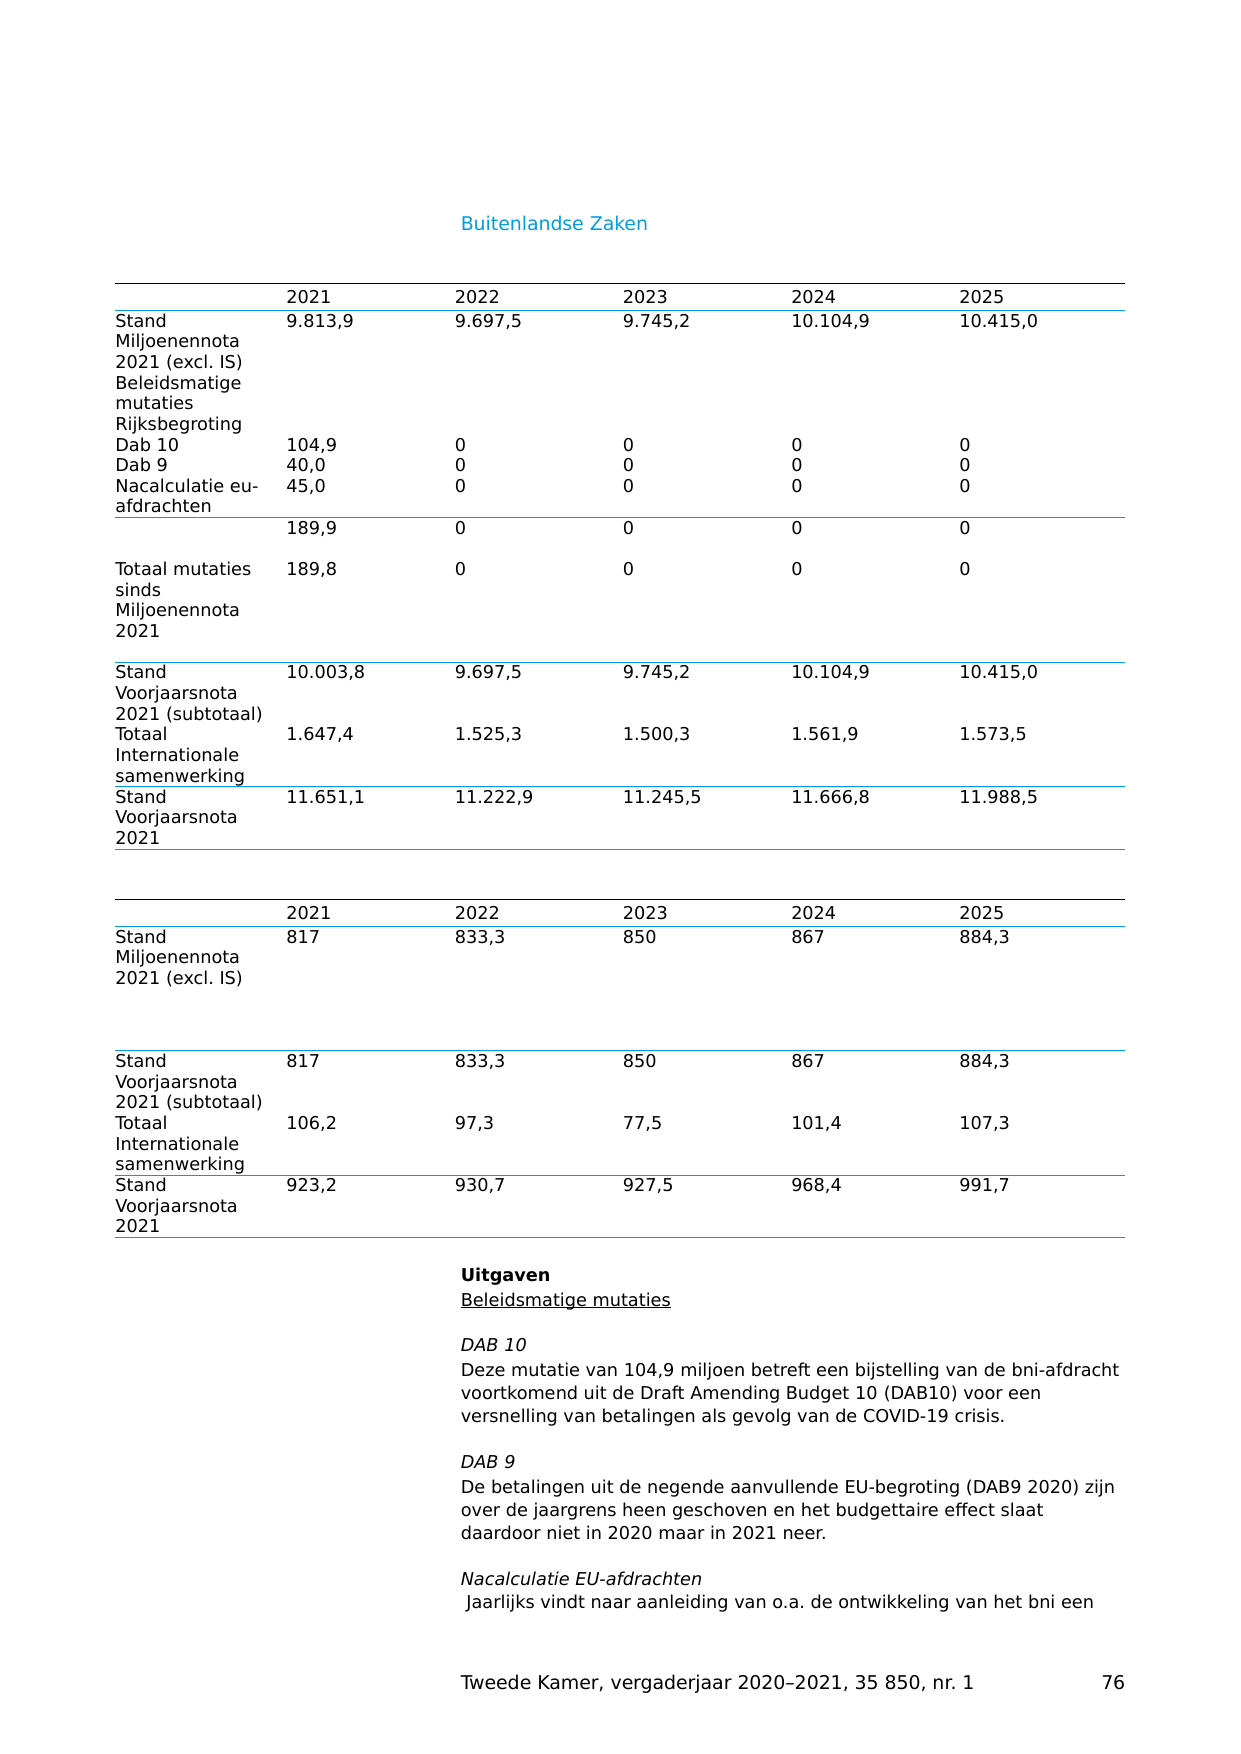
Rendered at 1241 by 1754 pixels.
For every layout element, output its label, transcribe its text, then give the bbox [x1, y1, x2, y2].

table_cell 850 [620, 927, 788, 988]
text Beleidsmatige mutaties [461, 1288, 1125, 1311]
table_cell 2022 [452, 284, 620, 310]
table_cell [115, 900, 283, 926]
table_cell 104,9 [283, 435, 452, 455]
table_cell 0 [788, 435, 956, 455]
table_cell [452, 1009, 620, 1030]
table_cell 107,3 [956, 1113, 1125, 1175]
table_cell Dab 10 [115, 435, 283, 455]
table_cell [452, 641, 620, 662]
table_cell 45,0 [283, 476, 452, 517]
table_cell 9.745,2 [620, 311, 788, 373]
table_cell 9.697,5 [452, 311, 620, 373]
table_cell 0 [620, 435, 788, 455]
table_cell [115, 1009, 283, 1030]
table_cell [283, 1030, 452, 1050]
table_cell 9.745,2 [620, 663, 788, 724]
table_cell 2025 [956, 284, 1125, 310]
table_cell 0 [620, 476, 788, 517]
table_cell 1.561,9 [788, 724, 956, 786]
table_cell [115, 518, 283, 538]
table_cell 2023 [620, 284, 788, 310]
table_cell 97,3 [452, 1113, 620, 1175]
table_cell [283, 414, 452, 434]
table_cell [115, 1030, 283, 1050]
table_cell 1.647,4 [283, 724, 452, 786]
table_cell [283, 1009, 452, 1030]
table_cell 77,5 [620, 1113, 788, 1175]
table_cell [620, 1030, 788, 1050]
table_cell 0 [452, 455, 620, 476]
table_cell [452, 1030, 620, 1050]
table_cell Stand Miljoenennota 2021 (excl. IS) [115, 927, 283, 988]
table_cell 0 [788, 455, 956, 476]
table_cell [956, 1009, 1125, 1030]
table_cell 2025 [956, 900, 1125, 926]
table_cell Beleidsmatige mutaties [115, 373, 283, 414]
table_cell [788, 1009, 956, 1030]
table_cell [956, 641, 1125, 662]
table_cell [620, 373, 788, 414]
table_cell 2023 [620, 900, 788, 926]
table_cell [956, 989, 1125, 1009]
table_cell 10.003,8 [283, 663, 452, 724]
table_cell 867 [788, 927, 956, 988]
table_cell [115, 538, 283, 559]
table_cell [283, 538, 452, 559]
table_header V BUITENLANDSE ZAKEN: NIET-BELASTINGONTVANGSTEN [115, 874, 1125, 899]
table_cell 0 [956, 435, 1125, 455]
table_cell [452, 989, 620, 1009]
table_cell [620, 414, 788, 434]
table_cell Stand Voorjaarsnota 2021 [115, 787, 283, 849]
table_cell [788, 1030, 956, 1050]
table_cell 40,0 [283, 455, 452, 476]
table_cell 0 [788, 559, 956, 641]
table_cell 0 [452, 518, 620, 538]
text De betalingen uit de negende aanvullende EU-begroting (DAB9 2020) zijn over de jaargrens heen geschoven en het budgettaire effect slaat daardoor niet in 2020 maar in 2021 neer. [461, 1475, 1125, 1544]
table_cell 2022 [452, 900, 620, 926]
table_cell Rijksbegroting [115, 414, 283, 434]
table_cell 1.525,3 [452, 724, 620, 786]
text DAB 9 [461, 1450, 1125, 1473]
table_cell 817 [283, 1051, 452, 1113]
table_cell Nacalculatie eu-afdrachten [115, 476, 283, 517]
table_cell 0 [620, 518, 788, 538]
table_cell [788, 641, 956, 662]
table_cell 0 [956, 518, 1125, 538]
table_cell [956, 538, 1125, 559]
table_cell Totaal Internationale samenwerking [115, 724, 283, 786]
table_cell 2024 [788, 284, 956, 310]
title Buitenlandse Zaken [461, 213, 1125, 235]
text Uitgaven [461, 1263, 1125, 1286]
table_cell 0 [788, 476, 956, 517]
table_cell 867 [788, 1051, 956, 1113]
table_cell 1.573,5 [956, 724, 1125, 786]
table_cell 2024 [788, 900, 956, 926]
table_cell 11.988,5 [956, 787, 1125, 849]
table_cell [788, 414, 956, 434]
table_cell 0 [452, 559, 620, 641]
table_cell [956, 373, 1125, 414]
text Nacalculatie EU-afdrachten Jaarlijks vindt naar aanleiding van o.a. de ontwikkeling van het bni een [461, 1567, 1125, 1613]
table_cell 930,7 [452, 1176, 620, 1237]
table_cell [956, 1030, 1125, 1050]
table_cell 9.813,9 [283, 311, 452, 373]
table_cell 927,5 [620, 1176, 788, 1237]
table_cell [788, 538, 956, 559]
table_cell 884,3 [956, 1051, 1125, 1113]
table_cell 968,4 [788, 1176, 956, 1237]
table_cell 0 [956, 476, 1125, 517]
table_cell Stand Voorjaarsnota 2021 (subtotaal) [115, 663, 283, 724]
table_cell Stand Voorjaarsnota 2021 (subtotaal) [115, 1051, 283, 1113]
table_cell 11.651,1 [283, 787, 452, 849]
table_cell [956, 414, 1125, 434]
table_cell 10.415,0 [956, 663, 1125, 724]
table_cell 0 [956, 455, 1125, 476]
table_cell 923,2 [283, 1176, 452, 1237]
table_cell [788, 989, 956, 1009]
table_header V BUITENLANDSE ZAKEN: UITGAVEN [115, 258, 1125, 283]
table_cell [788, 373, 956, 414]
table_cell 9.697,5 [452, 663, 620, 724]
table_cell 11.222,9 [452, 787, 620, 849]
table_cell 884,3 [956, 927, 1125, 988]
table_cell 101,4 [788, 1113, 956, 1175]
table_cell 10.415,0 [956, 311, 1125, 373]
table_cell [115, 989, 283, 1009]
table_cell 10.104,9 [788, 663, 956, 724]
table_cell 189,8 [283, 559, 452, 641]
table_cell [283, 989, 452, 1009]
table_cell Stand Voorjaarsnota 2021 [115, 1176, 283, 1237]
table_cell 0 [452, 476, 620, 517]
table_cell 11.666,8 [788, 787, 956, 849]
table_cell Totaal Internationale samenwerking [115, 1113, 283, 1175]
table_cell [283, 641, 452, 662]
table_cell 817 [283, 927, 452, 988]
table_cell [620, 1009, 788, 1030]
table_cell [620, 989, 788, 1009]
table_cell 833,3 [452, 927, 620, 988]
table_cell 833,3 [452, 1051, 620, 1113]
text Deze mutatie van 104,9 miljoen betreft een bijstelling van de bni-afdracht voortkomend uit de Draft Amending Budget 10 (DAB10) voor een versnelling van betalingen als gevolg van de COVID-19 crisis. [461, 1358, 1125, 1427]
table_cell 0 [620, 559, 788, 641]
table_cell [620, 641, 788, 662]
table_cell 0 [620, 455, 788, 476]
table_cell 189,9 [283, 518, 452, 538]
table_cell 10.104,9 [788, 311, 956, 373]
table_cell 991,7 [956, 1176, 1125, 1237]
table_cell [620, 538, 788, 559]
table_cell 0 [956, 559, 1125, 641]
table_cell 850 [620, 1051, 788, 1113]
table_cell 1.500,3 [620, 724, 788, 786]
table_cell 2021 [283, 284, 452, 310]
table_cell 2021 [283, 900, 452, 926]
table_cell Stand Miljoenennota 2021 (excl. IS) [115, 311, 283, 373]
table_cell 106,2 [283, 1113, 452, 1175]
table_cell 0 [452, 435, 620, 455]
table_cell [452, 373, 620, 414]
table_cell Dab 9 [115, 455, 283, 476]
table_cell [115, 284, 283, 310]
table_cell [115, 641, 283, 662]
table_cell [283, 373, 452, 414]
table_cell 11.245,5 [620, 787, 788, 849]
table_cell [452, 414, 620, 434]
table_cell 0 [788, 518, 956, 538]
table_cell [452, 538, 620, 559]
text DAB 10 [461, 1333, 1125, 1356]
table_cell Totaal mutaties sinds Miljoenennota 2021 [115, 559, 283, 641]
